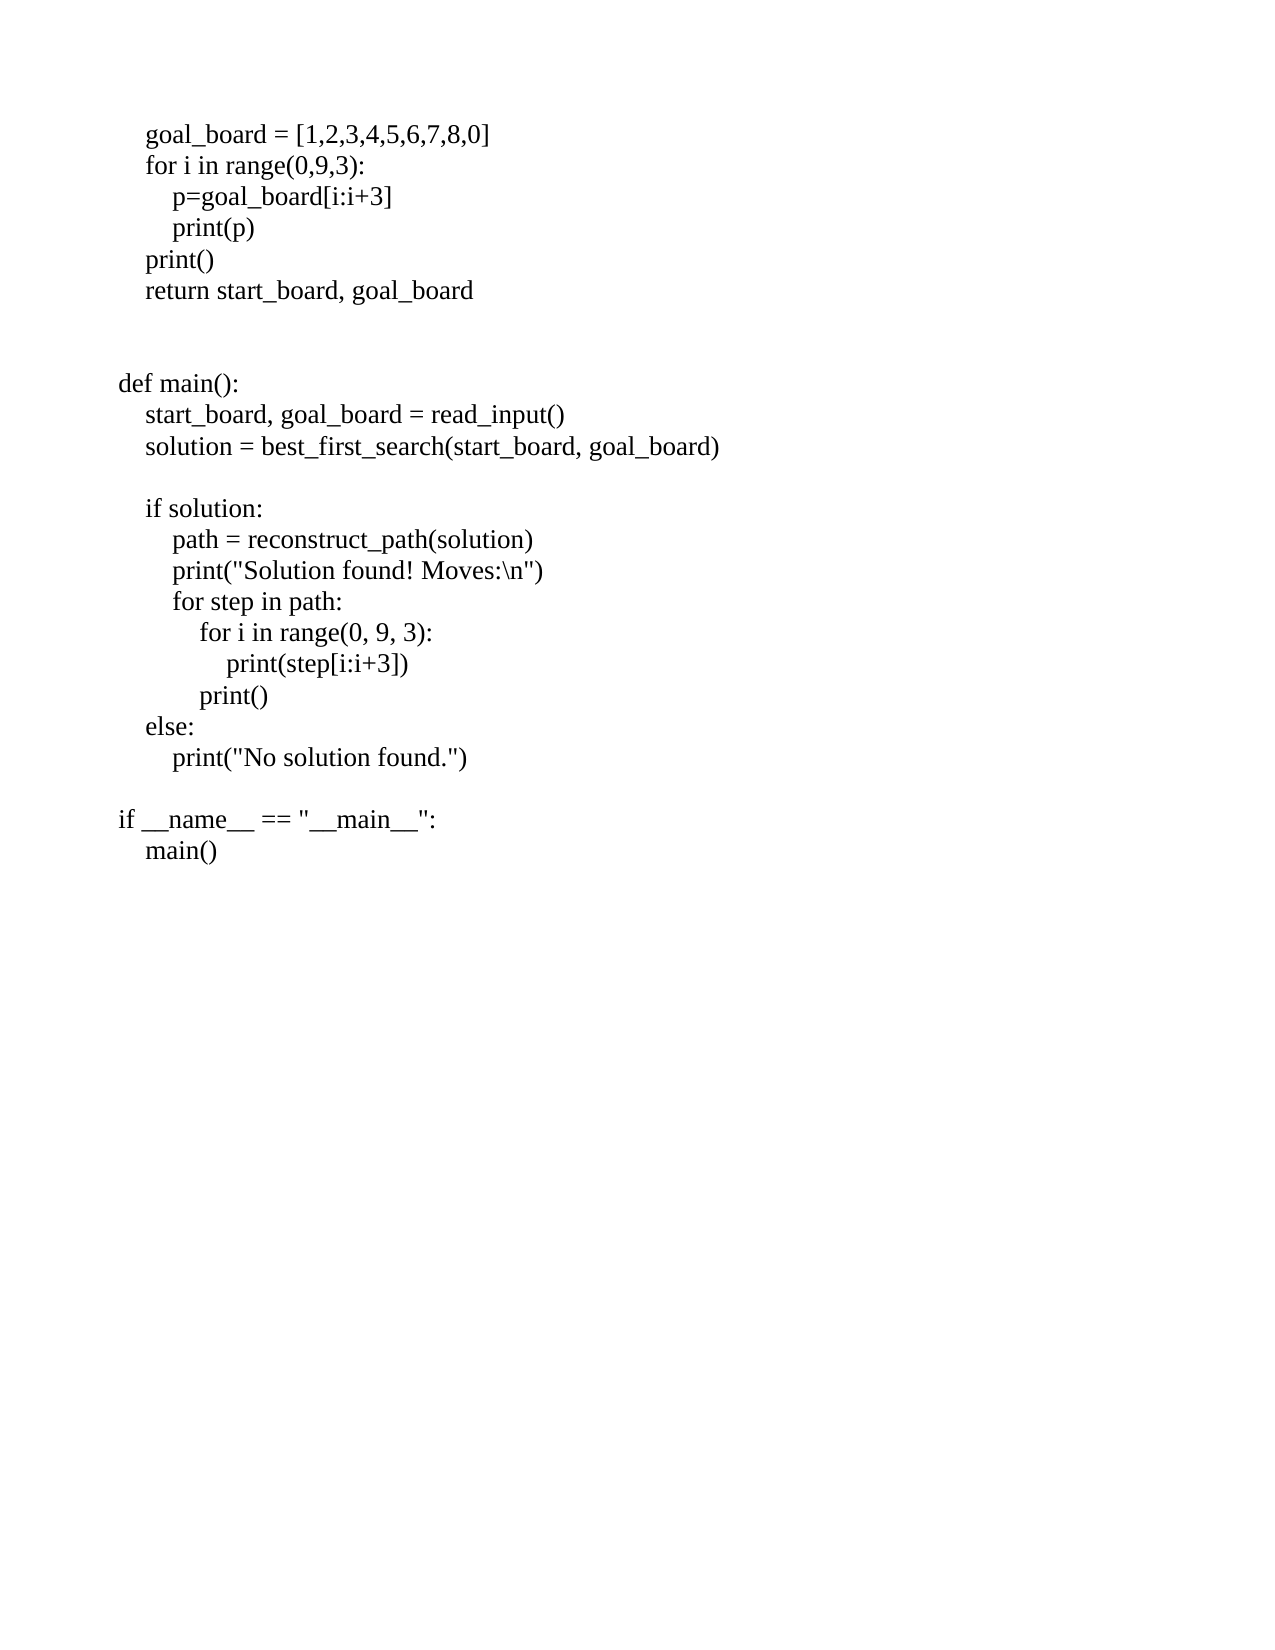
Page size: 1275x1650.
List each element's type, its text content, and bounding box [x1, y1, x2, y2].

text solution = best_first_search(start_board, goal_board) [118, 429, 1157, 461]
text start_board, goal_board = read_input() [118, 398, 1157, 429]
text p=goal_board[i:i+3] [118, 180, 1157, 212]
text print() [118, 679, 1157, 710]
text print(step[i:i+3]) [118, 648, 1157, 679]
text print() [118, 243, 1157, 274]
text for i in range(0,9,3): [118, 149, 1157, 180]
text main() [118, 834, 1157, 866]
text print("No solution found.") [118, 741, 1157, 772]
text path = reconstruct_path(solution) [118, 523, 1157, 554]
text print("Solution found! Moves:\n") [118, 554, 1157, 585]
text for i in range(0, 9, 3): [118, 616, 1157, 648]
text else: [118, 710, 1157, 741]
text if __name__ == "__main__": [118, 803, 1157, 834]
text def main(): [118, 367, 1157, 398]
text if solution: [118, 492, 1157, 523]
text print(p) [118, 212, 1157, 243]
text for step in path: [118, 585, 1157, 616]
text return start_board, goal_board [118, 274, 1157, 305]
text goal_board = [1,2,3,4,5,6,7,8,0] [118, 118, 1157, 149]
